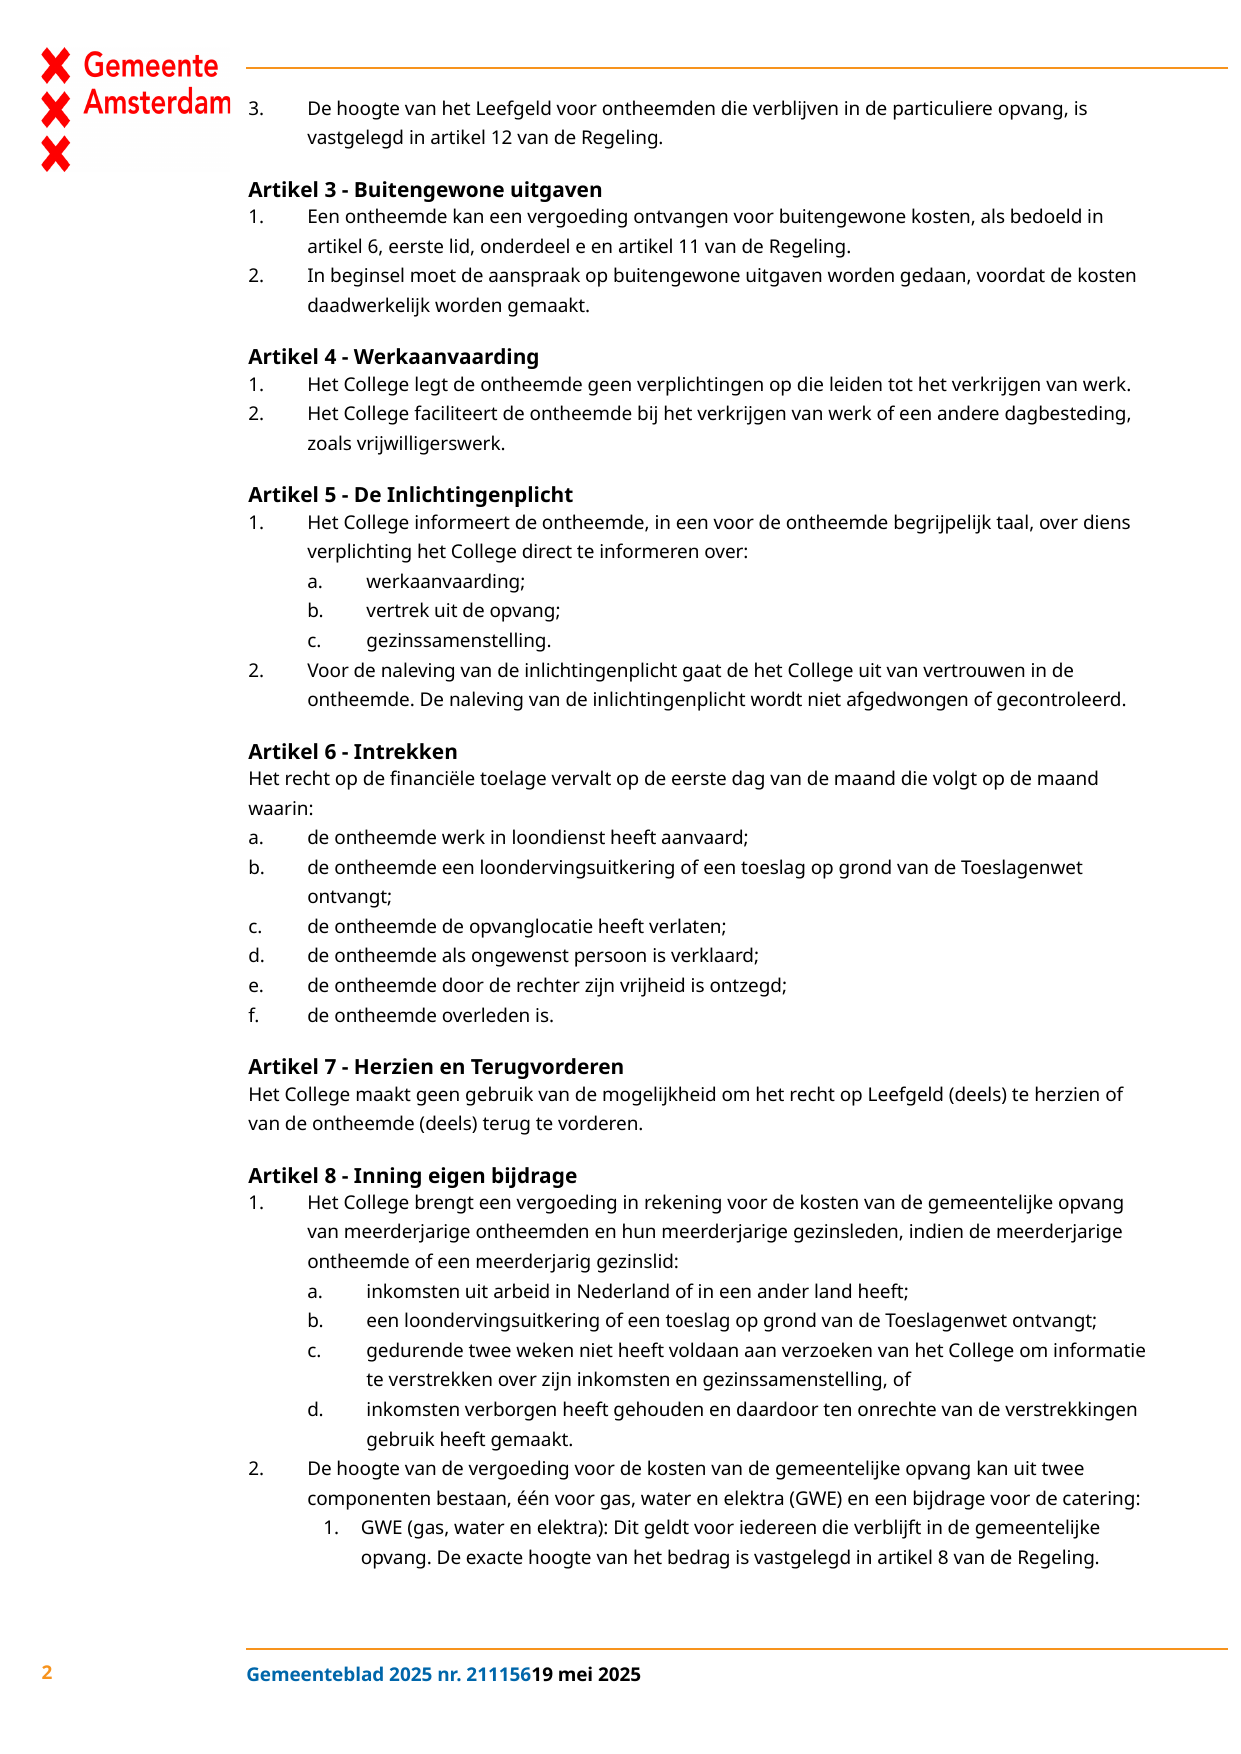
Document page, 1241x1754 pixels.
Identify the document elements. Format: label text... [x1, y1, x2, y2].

list Het College brengt een vergoeding in rekening voor de kosten van de gemeentelijke opvang van meerderjarige ontheemden en hun meerderjarige gezinsleden, indien de meerderjarige ontheemde of een meerderjarig gezinslid: [248, 1189, 1152, 1274]
list Voor de naleving van de inlichtingenplicht gaat de het College uit van vertrouwen in de ontheemde. De naleving van de inlichtingenplicht wordt niet afgedwongen of gecontroleerd. [248, 657, 1152, 712]
list vertrek uit de opvang; [307, 598, 1152, 623]
list inkomsten uit arbeid in Nederland of in een ander land heeft; [307, 1278, 1152, 1304]
text Artikel 7 - Herzien en Terugvorderen [248, 1052, 1152, 1081]
list In beginsel moet de aanspraak op buitengewone uitgaven worden gedaan, voordat de kosten daadwerkelijk worden gemaakt. [248, 262, 1152, 318]
list De hoogte van het Leefgeld voor ontheemden die verblijven in de particuliere opvang, is vastgelegd in artikel 12 van de Regeling. [248, 95, 1152, 150]
list Het College legt de ontheemde geen verplichtingen op die leiden tot het verkrijgen van werk. [248, 371, 1152, 397]
text Artikel 5 - De Inlichtingenplicht [248, 480, 1152, 509]
list Het College faciliteert de ontheemde bij het verkrijgen van werk of een andere dagbesteding, zoals vrijwilligerswerk. [248, 400, 1152, 456]
list GWE (gas, water en elektra): Dit geldt voor iedereen die verblijft in de gemeentelijke opvang. De exacte hoogte van het bedrag is vastgelegd in artikel 8 van de Regeling. [323, 1514, 1152, 1570]
list Een ontheemde kan een vergoeding ontvangen voor buitengewone kosten, als bedoeld in artikel 6, eerste lid, onderdeel e en artikel 11 van de Regeling. [248, 203, 1152, 258]
text Het College maakt geen gebruik van de mogelijkheid om het recht op Leefgeld (deels) te herzien of van de ontheemde (deels) terug te vorderen. [248, 1081, 1152, 1136]
list de ontheemde overleden is. [248, 1002, 1152, 1028]
list werkaanvaarding; [307, 568, 1152, 594]
text Het recht op de financiële toelage vervalt op de eerste dag van de maand die volgt op de maand waarin: [248, 765, 1152, 821]
list de ontheemde werk in loondienst heeft aanvaard; [248, 824, 1152, 850]
list De hoogte van de vergoeding voor de kosten van de gemeentelijke opvang kan uit twee componenten bestaan, één voor gas, water en elektra (GWE) en een bijdrage voor de catering: [248, 1455, 1152, 1511]
list de ontheemde een loondervingsuitkering of een toeslag op grond van de Toeslagenwet ontvangt; [248, 854, 1152, 909]
picture [41, 47, 231, 172]
text Artikel 6 - Intrekken [248, 737, 1152, 765]
list gezinssamenstelling. [307, 627, 1152, 653]
list gedurende twee weken niet heeft voldaan aan verzoeken van het College om informatie te verstrekken over zijn inkomsten en gezinssamenstelling, of [307, 1337, 1152, 1392]
list inkomsten verborgen heeft gehouden en daardoor ten onrechte van de verstrekkingen gebruik heeft gemaakt. [307, 1396, 1152, 1452]
list de ontheemde de opvanglocatie heeft verlaten; [248, 913, 1152, 939]
list de ontheemde als ongewenst persoon is verklaard; [248, 943, 1152, 968]
list de ontheemde door de rechter zijn vrijheid is ontzegd; [248, 972, 1152, 998]
text Artikel 8 - Inning eigen bijdrage [248, 1161, 1152, 1189]
list een loondervingsuitkering of een toeslag op grond van de Toeslagenwet ontvangt; [307, 1307, 1152, 1333]
list Het College informeert de ontheemde, in een voor de ontheemde begrijpelijk taal, over diens verplichting het College direct te informeren over: [248, 509, 1152, 564]
text Artikel 3 - Buitengewone uitgaven [248, 175, 1152, 203]
text Artikel 4 - Werkaanvaarding [248, 342, 1152, 371]
